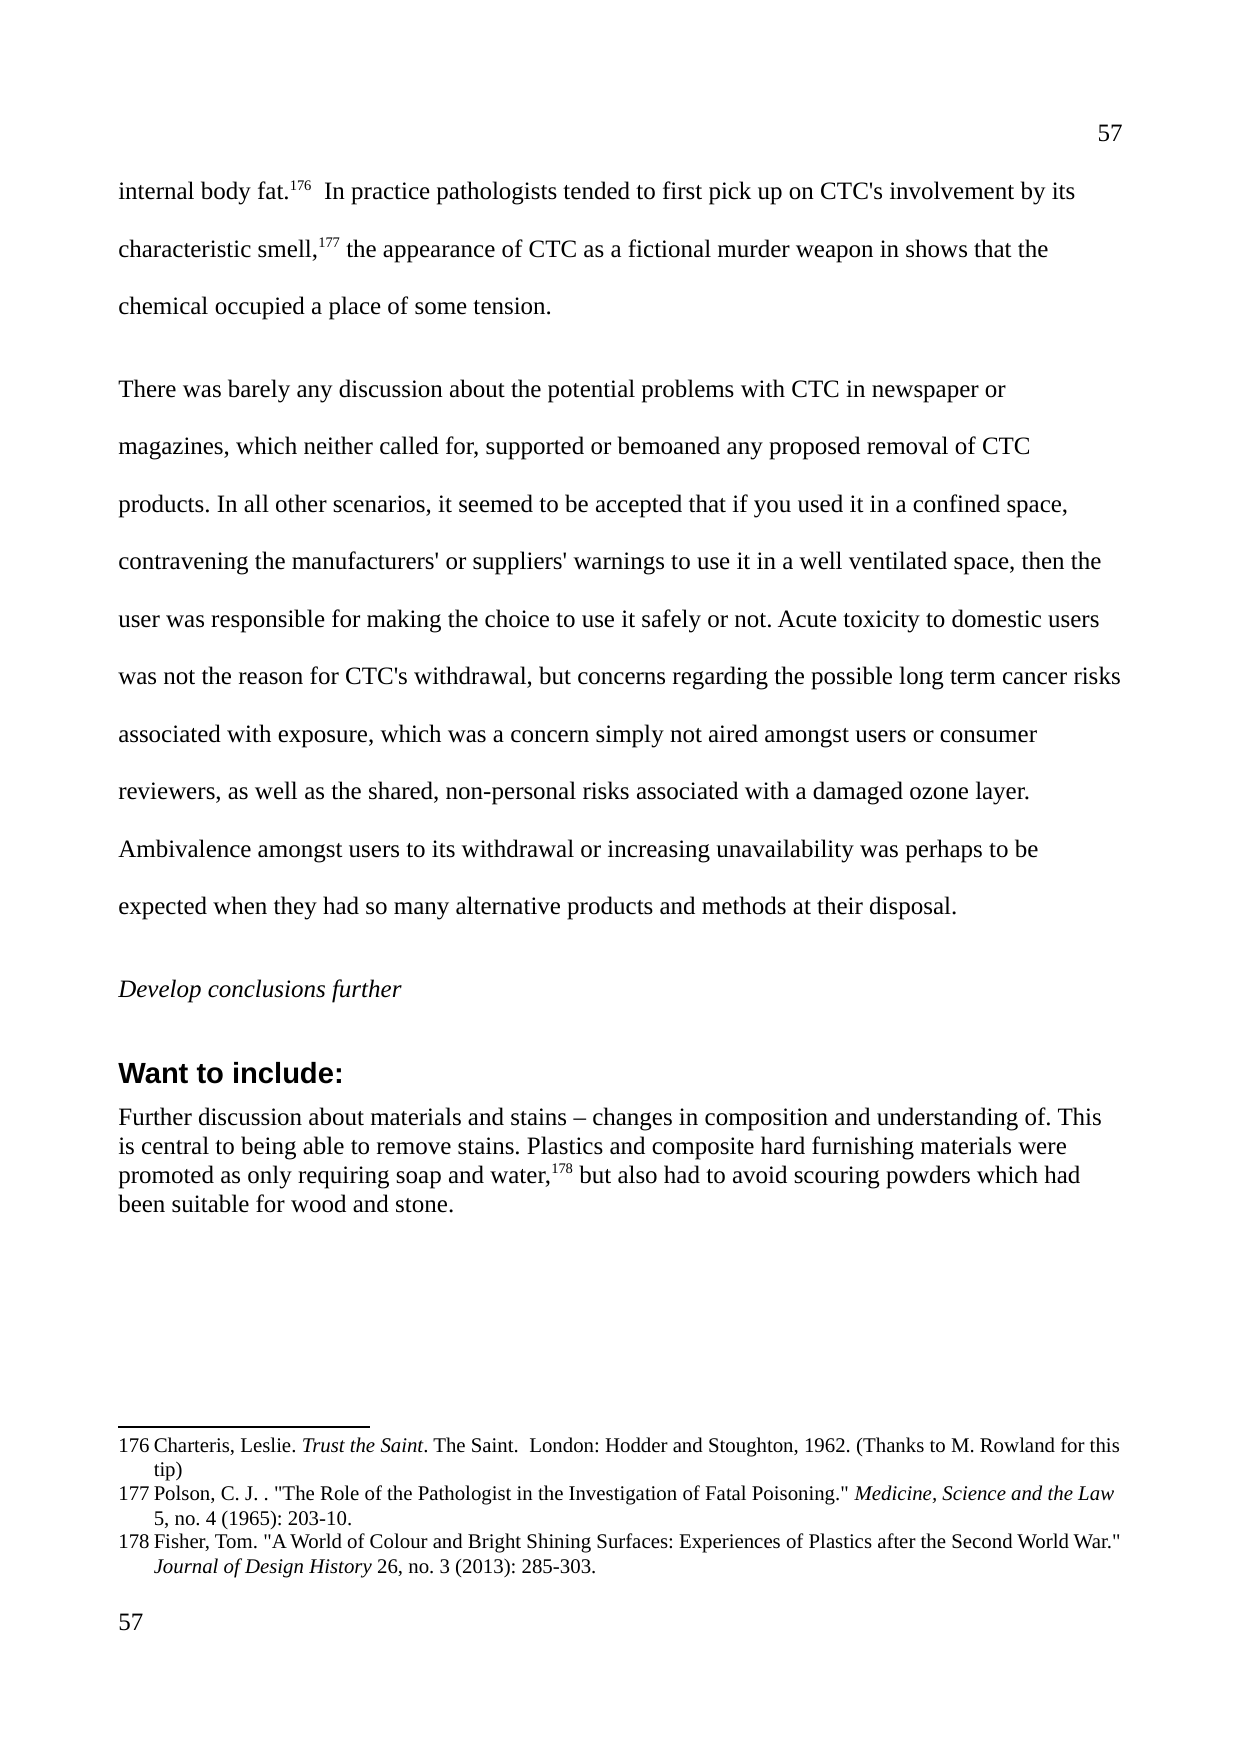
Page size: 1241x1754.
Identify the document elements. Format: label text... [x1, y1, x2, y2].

text Develop conclusions further [118, 974, 1122, 1003]
text Further discussion about materials and stains – changes in composition and understanding of. This is central to being able to remove stains. Plastics and composite hard furnishing materials were promoted as only requiring soap and water, but also had to avoid scouring powders which had been suitable for wood and stone. [118, 1102, 1122, 1217]
subtitle Want to include: [118, 1056, 1122, 1090]
text internal body fat. In practice pathologists tended to first pick up on CTC's involvement by its characteristic smell, the appearance of CTC as a fictional murder weapon in shows that the chemical occupied a place of some tension. [118, 176, 1122, 320]
text Fisher, Tom. "A World of Colour and Bright Shining Surfaces: Experiences of Plastics after the Second World War." Journal of Design History 26, no. 3 (2013): 285-303. [118, 1529, 1122, 1578]
text Polson, C. J. . "The Role of the Pathologist in the Investigation of Fatal Poisoning." Medicine, Science and the Law 5, no. 4 (1965): 203-10. [118, 1481, 1122, 1529]
text Charteris, Leslie. Trust the Saint. The Saint. London: Hodder and Stoughton, 1962. (Thanks to M. Rowland for this tip) [118, 1433, 1122, 1481]
text There was barely any discussion about the potential problems with CTC in newspaper or magazines, which neither called for, supported or bemoaned any proposed removal of CTC products. In all other scenarios, it seemed to be accepted that if you used it in a confined space, contravening the manufacturers' or suppliers' warnings to use it in a well ventilated space, then the user was responsible for making the choice to use it safely or not. Acute toxicity to domestic users was not the reason for CTC's withdrawal, but concerns regarding the possible long term cancer risks associated with exposure, which was a concern simply not aired amongst users or consumer reviewers, as well as the shared, non-personal risks associated with a damaged ozone layer. Ambivalence amongst users to its withdrawal or increasing unavailability was perhaps to be expected when they had so many alternative products and methods at their disposal. [118, 374, 1122, 920]
